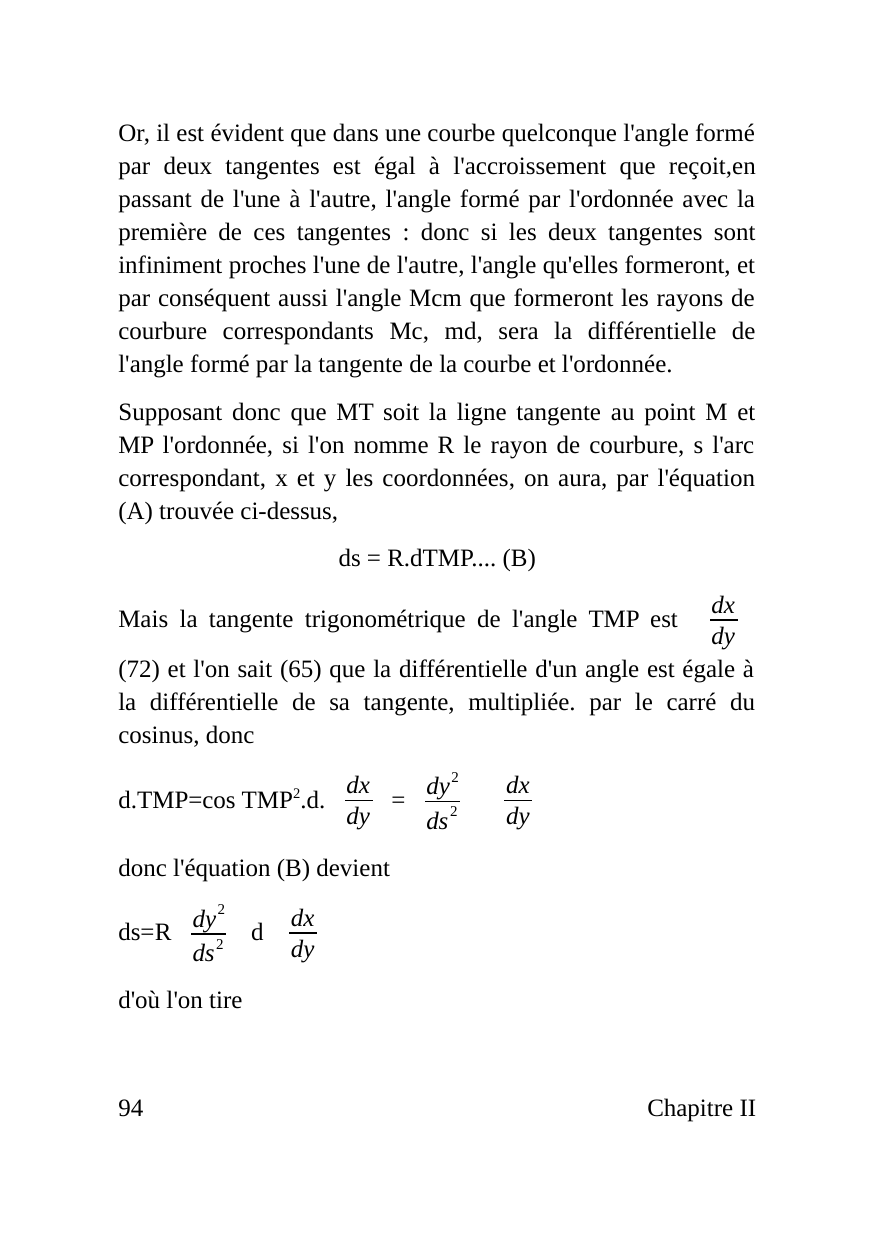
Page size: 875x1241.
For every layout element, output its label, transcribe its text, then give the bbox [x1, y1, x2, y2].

text d.TMP=cos TMP2.d.= [118, 768, 756, 834]
text Supposant donc que MT soit la ligne tangente au point M et MP l'ordonnée, si l'on nomme R le rayon de courbure, s l'arc correspondant, x et y les coordonnées, on aura, par l'équation (A) trouvée ci-dessus, [118, 397, 756, 525]
text donc l'équation (B) devient [118, 853, 756, 882]
text Or, il est évident que dans une courbe quelconque l'angle formé par deux tangentes est égal à l'accroissement que reçoit,en passant de l'une à l'autre, l'angle formé par l'ordonnée avec la première de ces tangentes : donc si les deux tangentes sont infiniment proches l'une de l'autre, l'angle qu'elles formeront, et par conséquent aussi l'angle Mcm que formeront les rayons de courbure correspondants Mc, md, sera la différentielle de l'angle formé par la tangente de la courbe et l'ordonnée. [118, 118, 756, 378]
text ds = R.dTMP.... (B) [118, 543, 756, 572]
text d'où l'on tire [118, 985, 756, 1014]
text Mais la tangente trigonométrique de l'angle TMP est (72) et l'on sait (65) que la différentielle d'un angle est égale à la différentielle de sa tangente, multipliée. par le carré du cosinus, donc [118, 591, 756, 749]
text ds=R d [118, 901, 756, 967]
